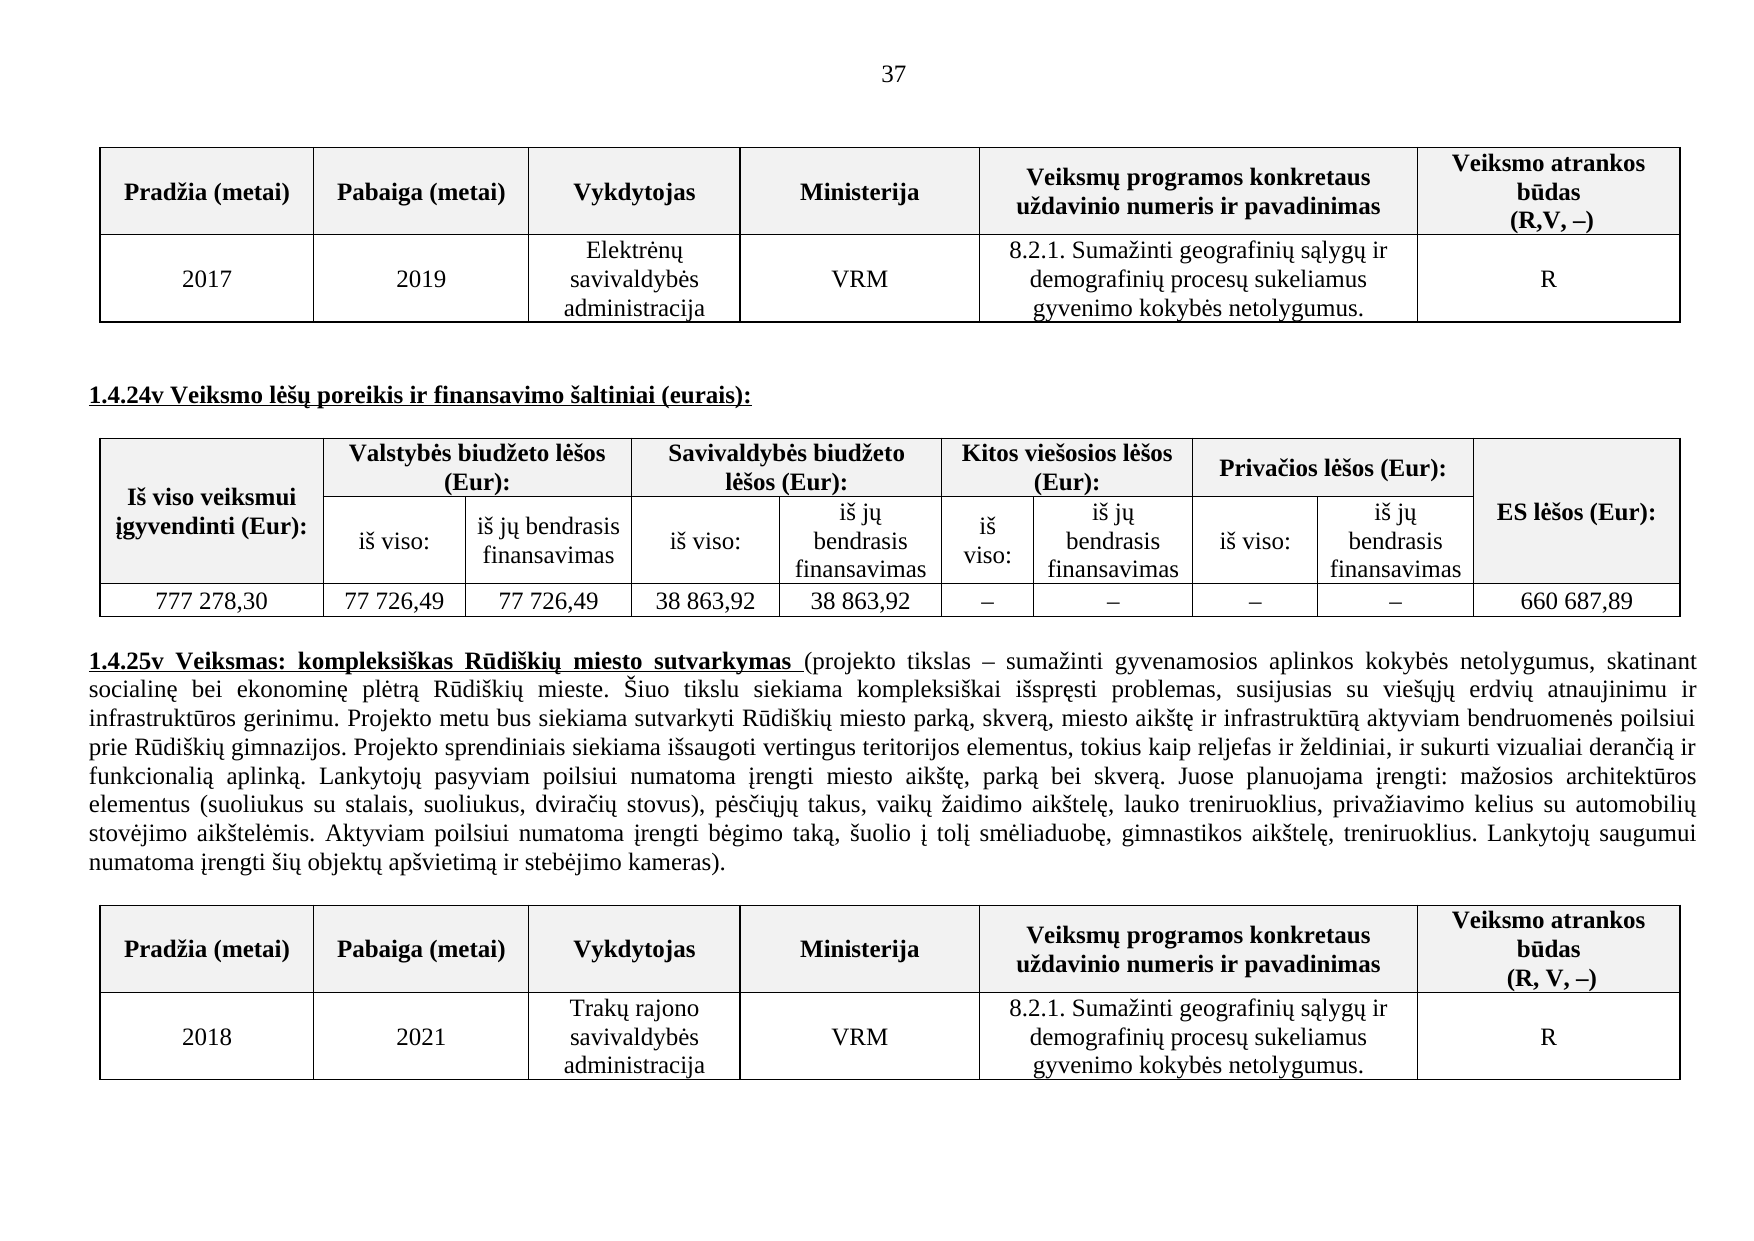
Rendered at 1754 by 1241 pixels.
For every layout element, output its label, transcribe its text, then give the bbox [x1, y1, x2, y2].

table_cell iš jų bendrasis finansavimas [1034, 497, 1192, 583]
table_cell 77 726,49 [466, 584, 631, 616]
table_cell iš viso: [632, 497, 779, 583]
table_cell – [1034, 584, 1192, 616]
table_header Pradžia (metai) [101, 906, 313, 992]
table_cell R [1418, 235, 1679, 321]
table_cell 38 863,92 [780, 584, 941, 616]
table_cell 38 863,92 [632, 584, 779, 616]
table_cell VRM [741, 993, 979, 1079]
table_cell iš jų bendrasis finansavimas [1318, 497, 1473, 583]
table_cell 8.2.1. Sumažinti geografinių sąlygų ir demografinių procesų sukeliamus gyvenimo kokybės netolygumus. [980, 993, 1417, 1079]
table_cell iš jų bendrasis finansavimas [466, 497, 631, 583]
table_header Veiksmų programos konkretaus uždavinio numeris ir pavadinimas [980, 906, 1417, 992]
table_cell 2017 [101, 235, 313, 321]
table_cell Elektrėnų savivaldybės administracija [529, 235, 739, 321]
table_header Veiksmo atrankos būdas (R,V, –) [1418, 148, 1679, 234]
text 1.4.25v Veiksmas: kompleksiškas Rūdiškių miesto sutvarkymas (projekto tikslas – sumažinti gyvenamosios aplinkos kokybės netolygumus, skatinant socialinę bei ekonominę plėtrą Rūdiškių mieste. Šiuo tikslu siekiama kompleksiškai išspręsti problemas, susijusias su viešųjų erdvių atnaujinimu ir infrastruktūros gerinimu. Projekto metu bus siekiama sutvarkyti Rūdiškių miesto parką, skverą, miesto aikštę ir infrastruktūrą aktyviam bendruomenės poilsiui prie Rūdiškių gimnazijos. Projekto sprendiniais siekiama išsaugoti vertingus teritorijos elementus, tokius kaip reljefas ir želdiniai, ir sukurti vizualiai derančią ir funkcionalią aplinką. Lankytojų pasyviam poilsiui numatoma įrengti miesto aikštę, parką bei skverą. Juose planuojama įrengti: mažosios architektūros elementus (suoliukus su stalais, suoliukus, dviračių stovus), pėsčiųjų takus, vaikų žaidimo aikštelę, lauko treniruoklius, privažiavimo kelius su automobilių stovėjimo aikštelėmis. Aktyviam poilsiui numatoma įrengti bėgimo taką, šuolio į tolį smėliaduobę, gimnastikos aikštelę, treniruoklius. Lankytojų saugumui numatoma įrengti šių objektų apšvietimą ir stebėjimo kameras). [89, 646, 1698, 876]
table_header Savivaldybės biudžeto lėšos (Eur): [632, 439, 941, 496]
table_header Ministerija [741, 148, 979, 234]
table_cell 660 687,89 [1474, 584, 1679, 616]
table_header Iš viso veiksmui įgyvendinti (Eur): [101, 439, 323, 583]
table_cell – [1193, 584, 1317, 616]
table_cell iš jų bendrasis finansavimas [780, 497, 941, 583]
table_header Ministerija [741, 906, 979, 992]
table_cell 2021 [314, 993, 528, 1079]
table_cell – [942, 584, 1033, 616]
table_cell iš viso: [1193, 497, 1317, 583]
table_cell 777 278,30 [101, 584, 323, 616]
text 1.4.24v Veiksmo lėšų poreikis ir finansavimo šaltiniai (eurais): [89, 380, 1698, 409]
table_header Pabaiga (metai) [314, 906, 528, 992]
table_cell – [1318, 584, 1473, 616]
table_cell 8.2.1. Sumažinti geografinių sąlygų ir demografinių procesų sukeliamus gyvenimo kokybės netolygumus. [980, 235, 1417, 321]
table_header Valstybės biudžeto lėšos (Eur): [324, 439, 631, 496]
table_cell 2018 [101, 993, 313, 1079]
table_header ES lėšos (Eur): [1474, 439, 1679, 583]
table_header Veiksmo atrankos būdas (R, V, –) [1418, 906, 1679, 992]
table_header Pabaiga (metai) [314, 148, 528, 234]
table_cell 2019 [314, 235, 528, 321]
table_cell Trakų rajono savivaldybės administracija [529, 993, 739, 1079]
table_cell 77 726,49 [324, 584, 465, 616]
table_header Privačios lėšos (Eur): [1193, 439, 1473, 496]
table_header Veiksmų programos konkretaus uždavinio numeris ir pavadinimas [980, 148, 1417, 234]
table_cell iš viso: [942, 497, 1033, 583]
table_cell R [1418, 993, 1679, 1079]
table_header Vykdytojas [529, 148, 739, 234]
table_header Pradžia (metai) [101, 148, 313, 234]
table_header Kitos viešosios lėšos (Eur): [942, 439, 1192, 496]
table_header Vykdytojas [529, 906, 739, 992]
table_cell iš viso: [324, 497, 465, 583]
table_cell VRM [741, 235, 979, 321]
